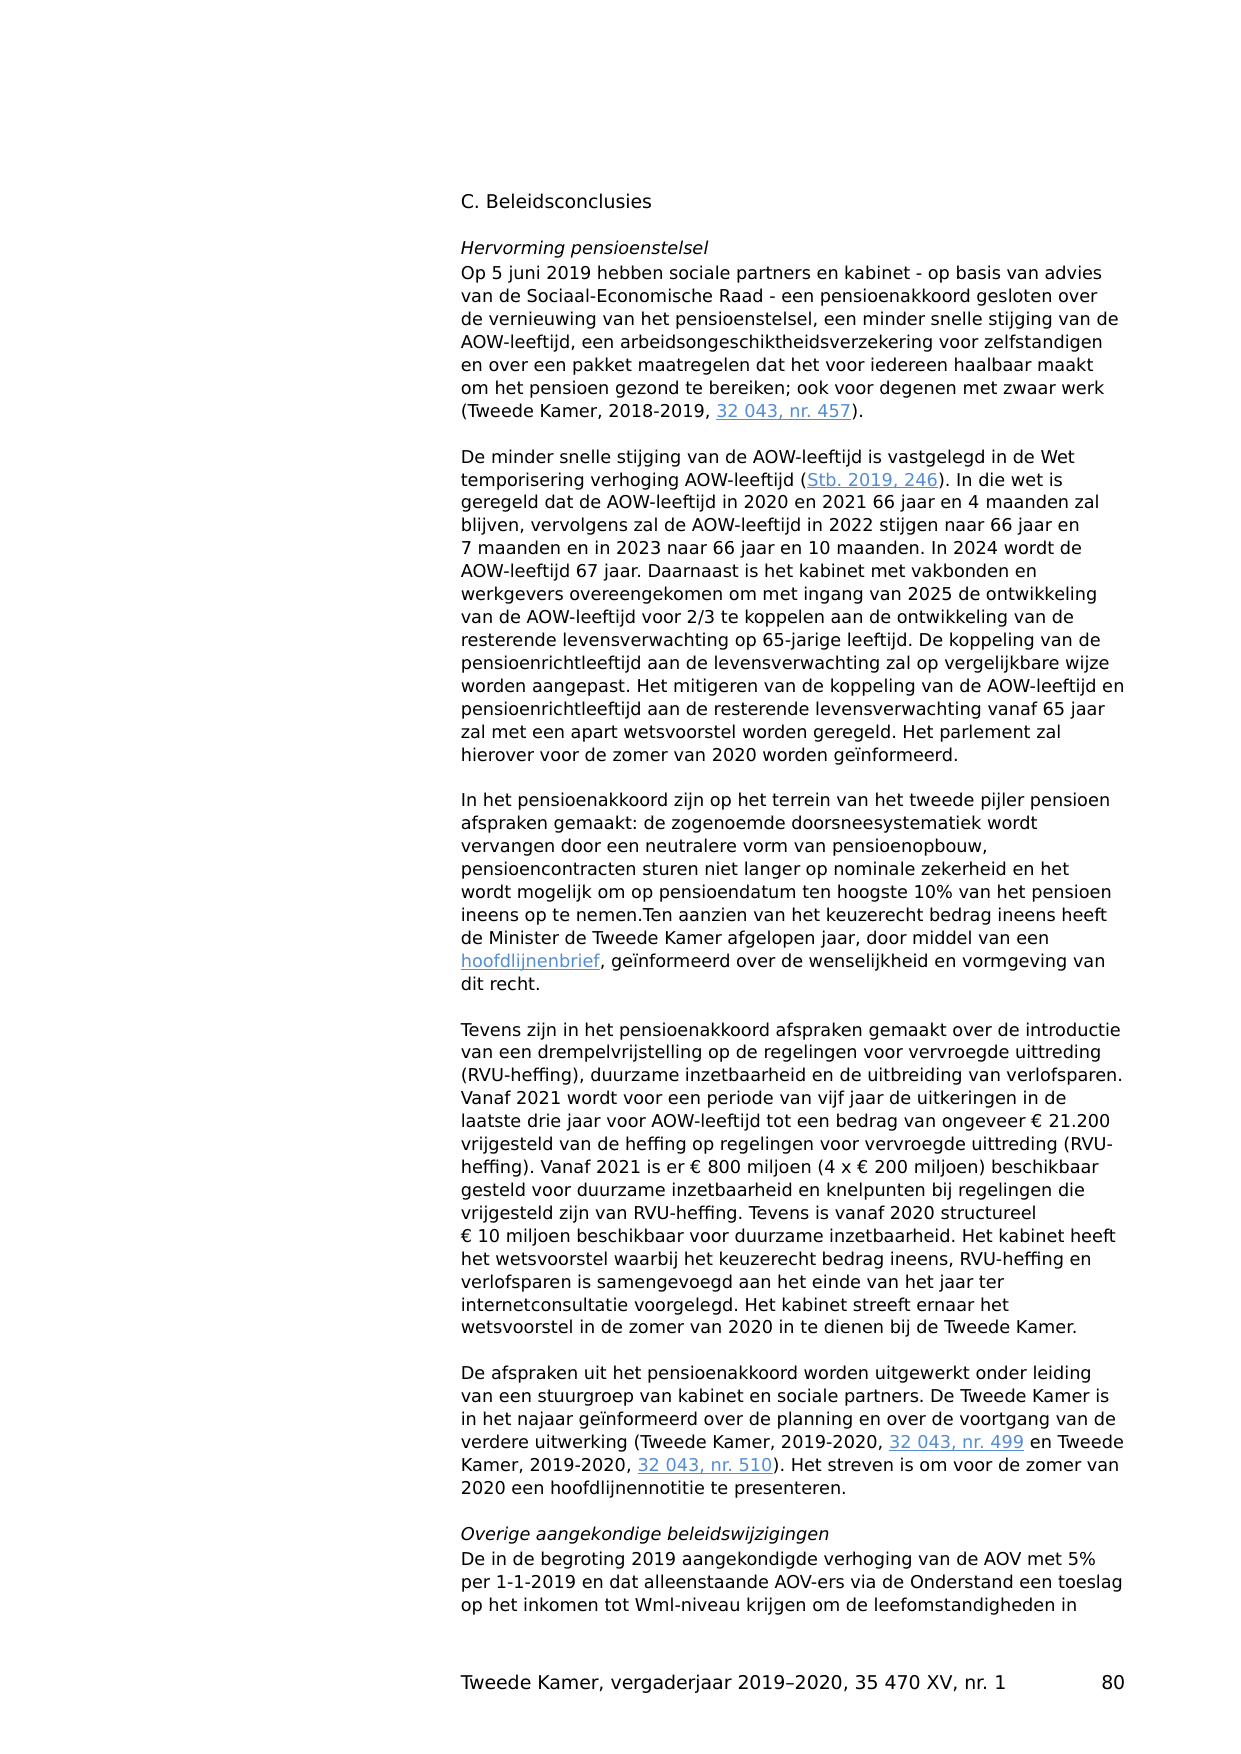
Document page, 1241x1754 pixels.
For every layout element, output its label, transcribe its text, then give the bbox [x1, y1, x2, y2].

text Tevens zijn in het pensioenakkoord afspraken gemaakt over de introductie van een drempelvrijstelling op de regelingen voor vervroegde uittreding (RVU-heffing), duurzame inzetbaarheid en de uitbreiding van verlofsparen. Vanaf 2021 wordt voor een periode van vijf jaar de uitkeringen in de laatste drie jaar voor AOW-leeftijd tot een bedrag van ongeveer € 21.200 vrijgesteld van de heffing op regelingen voor vervroegde uittreding (RVU-heffing). Vanaf 2021 is er € 800 miljoen (4 x € 200 miljoen) beschikbaar gesteld voor duurzame inzetbaarheid en knelpunten bij regelingen die vrijgesteld zijn van RVU-heffing. Tevens is vanaf 2020 structureel € 10 miljoen beschikbaar voor duurzame inzetbaarheid. Het kabinet heeft het wetsvoorstel waarbij het keuzerecht bedrag ineens, RVU-heffing en verlofsparen is samengevoegd aan het einde van het jaar ter internetconsultatie voorgelegd. Het kabinet streeft ernaar het wetsvoorstel in de zomer van 2020 in te dienen bij de Tweede Kamer. [461, 1018, 1125, 1338]
title C. Beleidsconclusies [461, 191, 1125, 213]
text De minder snelle stijging van de AOW-leeftijd is vastgelegd in de Wet temporisering verhoging AOW-leeftijd (Stb. 2019, 246). In die wet is geregeld dat de AOW-leeftijd in 2020 en 2021 66 jaar en 4 maanden zal blijven, vervolgens zal de AOW-leeftijd in 2022 stijgen naar 66 jaar en 7 maanden en in 2023 naar 66 jaar en 10 maanden. In 2024 wordt de AOW-leeftijd 67 jaar. Daarnaast is het kabinet met vakbonden en werkgevers overeengekomen om met ingang van 2025 de ontwikkeling van de AOW-leeftijd voor 2/3 te koppelen aan de ontwikkeling van de resterende levensverwachting op 65-jarige leeftijd. De koppeling van de pensioenrichtleeftijd aan de levensverwachting zal op vergelijkbare wijze worden aangepast. Het mitigeren van de koppeling van de AOW-leeftijd en pensioenrichtleeftijd aan de resterende levensverwachting vanaf 65 jaar zal met een apart wetsvoorstel worden geregeld. Het parlement zal hierover voor de zomer van 2020 worden geïnformeerd. [461, 445, 1125, 766]
text In het pensioenakkoord zijn op het terrein van het tweede pijler pensioen afspraken gemaakt: de zogenoemde doorsneesystematiek wordt vervangen door een neutralere vorm van pensioenopbouw, pensioencontracten sturen niet langer op nominale zekerheid en het wordt mogelijk om op pensioendatum ten hoogste 10% van het pensioen ineens op te nemen.Ten aanzien van het keuzerecht bedrag ineens heeft de Minister de Tweede Kamer afgelopen jaar, door middel van een hoofdlijnenbrief, geïnformeerd over de wenselijkheid en vormgeving van dit recht. [461, 788, 1125, 995]
text De in de begroting 2019 aangekondigde verhoging van de AOV met 5% per 1-1-2019 en dat alleenstaande AOV-ers via de Onderstand een toeslag op het inkomen tot Wml-niveau krijgen om de leefomstandigheden in [461, 1547, 1125, 1616]
text De afspraken uit het pensioenakkoord worden uitgewerkt onder leiding van een stuurgroep van kabinet en sociale partners. De Tweede Kamer is in het najaar geïnformeerd over de planning en over de voortgang van de verdere uitwerking (Tweede Kamer, 2019-2020, 32 043, nr. 499 en Tweede Kamer, 2019-2020, 32 043, nr. 510). Het streven is om voor de zomer van 2020 een hoofdlijnennotitie te presenteren. [461, 1361, 1125, 1499]
text Op 5 juni 2019 hebben sociale partners en kabinet - op basis van advies van de Sociaal-Economische Raad - een pensioenakkoord gesloten over de vernieuwing van het pensioenstelsel, een minder snelle stijging van de AOW-leeftijd, een arbeidsongeschiktheidsverzekering voor zelfstandigen en over een pakket maatregelen dat het voor iedereen haalbaar maakt om het pensioen gezond te bereiken; ook voor degenen met zwaar werk (Tweede Kamer, 2018-2019, 32 043, nr. 457). [461, 261, 1125, 422]
text Overige aangekondige beleidswijzigingen [461, 1522, 1125, 1545]
text Hervorming pensioenstelsel [461, 236, 1125, 259]
